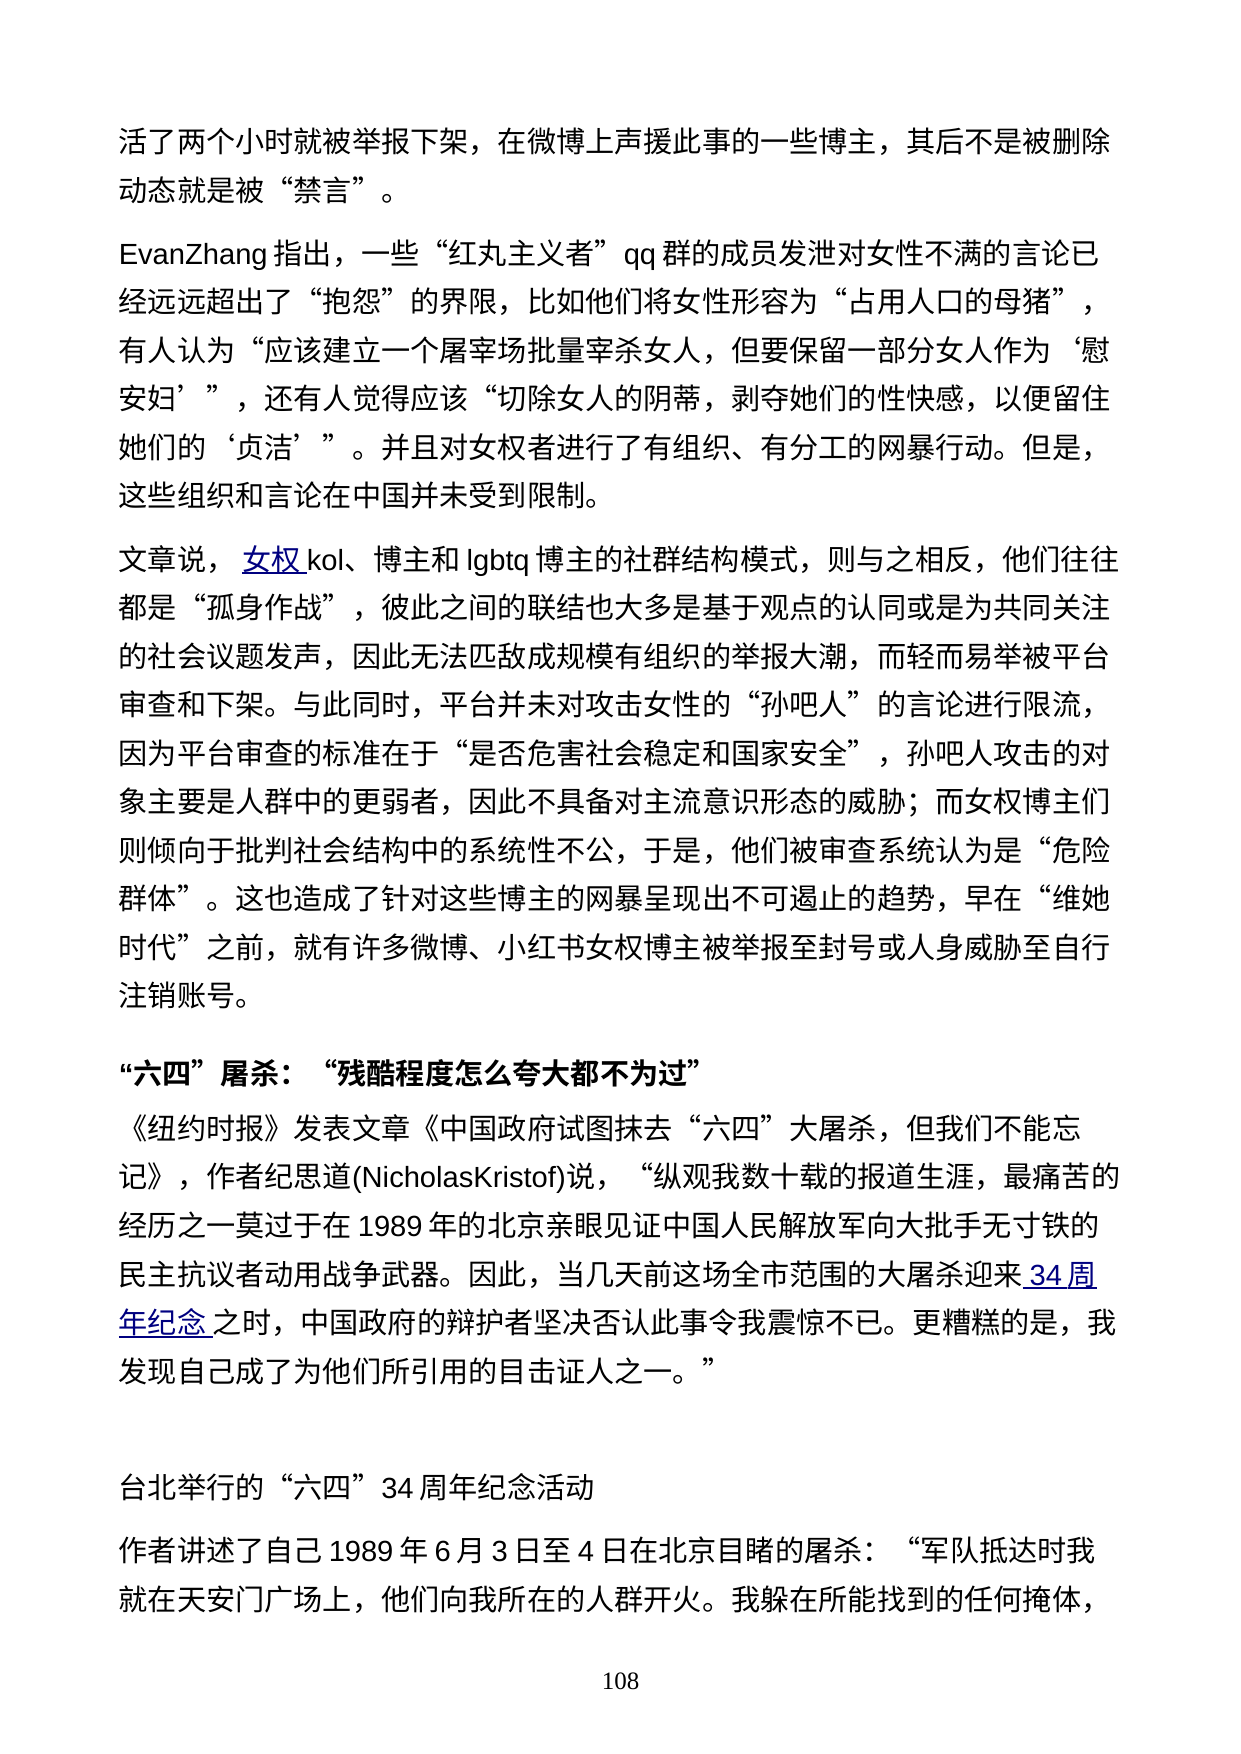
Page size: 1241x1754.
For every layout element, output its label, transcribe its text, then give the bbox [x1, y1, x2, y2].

text 作者讲述了自己1989年6月3日至4日在北京目睹的屠杀：“军队抵达时我就在天安门广场上，他们向我所在的人群开火。我躲在所能找到的任何掩体， [118, 1527, 1122, 1618]
text EvanZhang指出，一些“红丸主义者”qq群的成员发泄对女性不满的言论已经远远超出了“抱怨”的界限，比如他们将女性形容为“占用人口的母猪”，有人认为“应该建立一个屠宰场批量宰杀女人，但要保留一部分女人作为‘慰安妇’”，还有人觉得应该“切除女人的阴蒂，剥夺她们的性快感，以便留住她们的‘贞洁’”。并且对女权者进行了有组织、有分工的网暴行动。但是，这些组织和言论在中国并未受到限制。 [118, 230, 1122, 515]
text 活了两个小时就被举报下架，在微博上声援此事的一些博主，其后不是被删除动态就是被“禁言”。 [118, 118, 1122, 209]
subtitle “六四”屠杀：“残酷程度怎么夸大都不为过” [118, 1051, 1122, 1093]
text 台北举行的“六四”34周年纪念活动 [118, 1464, 1122, 1507]
text 文章说， 女权 kol、博主和lgbtq博主的社群结构模式，则与之相反，他们往往都是“孤身作战”，彼此之间的联结也大多是基于观点的认同或是为共同关注的社会议题发声，因此无法匹敌成规模有组织的举报大潮，而轻而易举被平台审查和下架。与此同时，平台并未对攻击女性的“孙吧人”的言论进行限流，因为平台审查的标准在于“是否危害社会稳定和国家安全”，孙吧人攻击的对象主要是人群中的更弱者，因此不具备对主流意识形态的威胁；而女权博主们则倾向于批判社会结构中的系统性不公，于是，他们被审查系统认为是“危险群体”。这也造成了针对这些博主的网暴呈现出不可遏止的趋势，早在“维她时代”之前，就有许多微博、小红书女权博主被举报至封号或人身威胁至自行注销账号。 [118, 536, 1122, 1015]
text 《纽约时报》发表文章《中国政府试图抹去“六四”大屠杀，但我们不能忘记》，作者纪思道(NicholasKristof)说，“纵观我数十载的报道生涯，最痛苦的经历之一莫过于在1989年的北京亲眼见证中国人民解放军向大批手无寸铁的民主抗议者动用战争武器。因此，当几天前这场全市范围的大屠杀迎来 34周年纪念 之时，中国政府的辩护者坚决否认此事令我震惊不已。更糟糕的是，我发现自己成了为他们所引用的目击证人之一。” [118, 1105, 1122, 1390]
